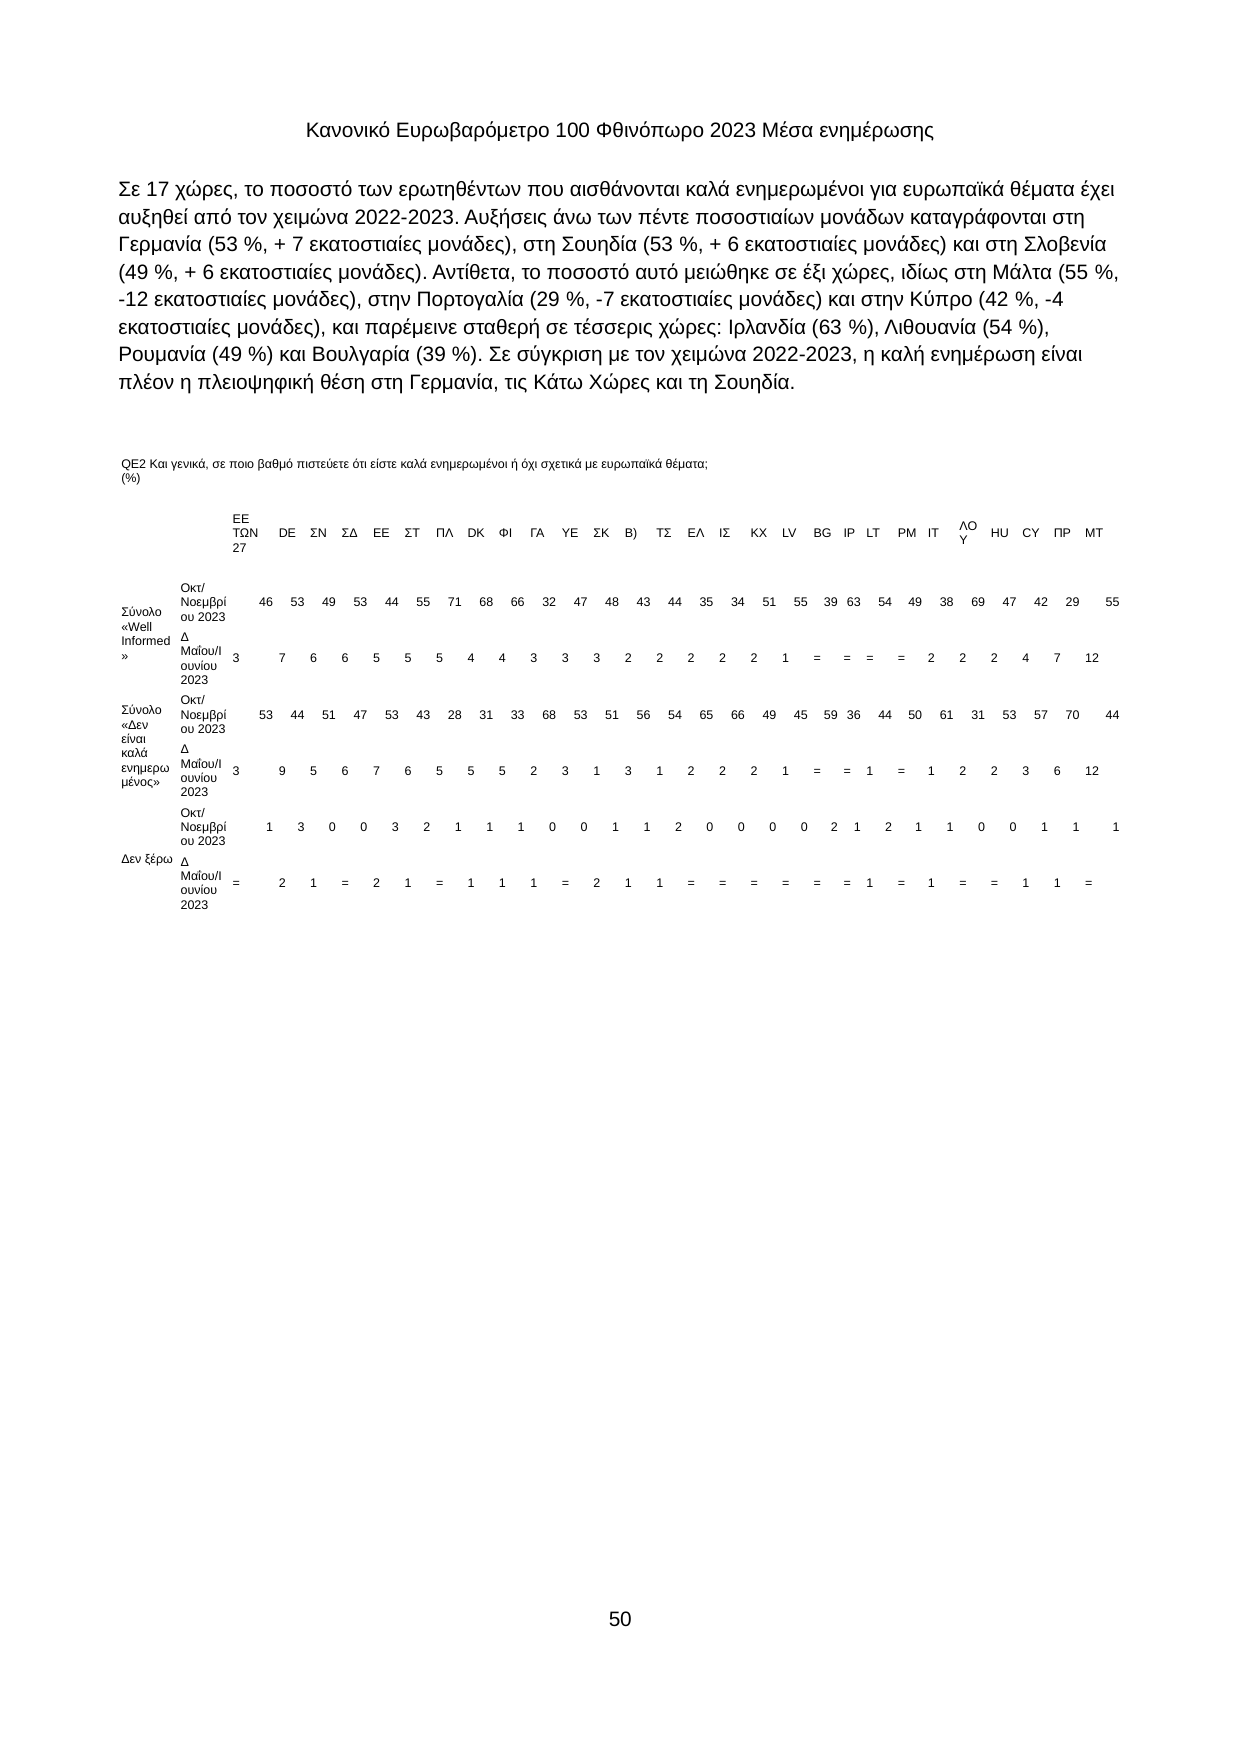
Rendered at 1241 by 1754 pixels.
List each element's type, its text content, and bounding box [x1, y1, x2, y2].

table_cell ΥΕ [559, 509, 590, 557]
table_cell 1 [590, 739, 622, 802]
table_cell 5 [307, 739, 338, 802]
table_cell 69 [956, 578, 988, 627]
table_cell LT [863, 509, 895, 557]
table_cell = [716, 851, 747, 914]
table_cell = [685, 851, 716, 914]
table_cell [590, 488, 622, 508]
table_cell 1 [622, 851, 653, 914]
table_cell 1 [863, 851, 895, 914]
table_cell = [895, 851, 925, 914]
table_cell [895, 488, 925, 508]
table_cell [1082, 558, 1122, 578]
table_cell [370, 558, 401, 578]
table_cell 59 [810, 690, 840, 739]
table_cell [307, 488, 338, 508]
table_cell ΣΝ [307, 509, 338, 557]
table_cell 63 [840, 578, 863, 627]
table_cell 12 [1082, 627, 1122, 690]
table_cell 39 [810, 578, 840, 627]
table_cell [339, 488, 370, 508]
table_cell 0 [685, 802, 716, 851]
table_cell [956, 488, 988, 508]
table_cell = [779, 851, 810, 914]
table_cell 44 [370, 578, 401, 627]
table_cell = [339, 851, 370, 914]
table_cell 2 [685, 627, 716, 690]
table_header [810, 454, 840, 488]
table_cell 53 [339, 578, 370, 627]
table_cell 66 [716, 690, 747, 739]
table_cell 61 [925, 690, 956, 739]
table_cell 53 [370, 690, 401, 739]
table_cell 5 [464, 739, 496, 802]
table_cell 1 [840, 802, 863, 851]
table_cell 3 [276, 802, 307, 851]
table_cell 1 [527, 851, 559, 914]
table_cell 3 [622, 739, 653, 802]
table_cell [178, 558, 229, 578]
table_cell 1 [1019, 851, 1051, 914]
table_cell 3 [559, 627, 590, 690]
table_cell 44 [276, 690, 307, 739]
table_cell 1 [925, 739, 956, 802]
table_cell [401, 558, 433, 578]
table_cell 51 [590, 690, 622, 739]
table_cell 12 [1082, 739, 1122, 802]
table_cell 6 [339, 739, 370, 802]
table_cell [988, 488, 1019, 508]
table_cell 7 [276, 627, 307, 690]
table_cell 0 [988, 802, 1019, 851]
table_cell [464, 488, 496, 508]
table_cell 6 [401, 739, 433, 802]
table_cell = [840, 627, 863, 690]
table_cell 1 [496, 851, 527, 914]
table_cell [779, 558, 810, 578]
table_cell Δ Μαΐου/Ιουνίου 2023 [178, 627, 229, 690]
table_cell 4 [464, 627, 496, 690]
table_cell [307, 558, 338, 578]
table_cell 51 [307, 690, 338, 739]
table_cell [1019, 488, 1051, 508]
table_cell 43 [401, 690, 433, 739]
table_cell 68 [464, 578, 496, 627]
table_cell 0 [779, 802, 810, 851]
table_cell = [810, 851, 840, 914]
table_cell 49 [895, 578, 925, 627]
table_cell 6 [307, 627, 338, 690]
table_cell 5 [401, 627, 433, 690]
table_cell = [748, 851, 779, 914]
table_cell 1 [230, 802, 276, 851]
table_cell = [1082, 851, 1122, 914]
table_cell DE [276, 509, 307, 557]
table_cell [590, 558, 622, 578]
table_cell 47 [988, 578, 1019, 627]
table_cell [339, 558, 370, 578]
table_cell [840, 488, 863, 508]
table_cell [433, 558, 464, 578]
table_cell [810, 558, 840, 578]
table_cell [276, 488, 307, 508]
table_cell 0 [559, 802, 590, 851]
table_cell 1 [779, 627, 810, 690]
table_cell 53 [988, 690, 1019, 739]
table_cell Δεν ξέρω [118, 802, 177, 914]
table_cell ΠΛ [433, 509, 464, 557]
table_cell Οκτ/Νοεμβρίου 2023 [178, 578, 229, 627]
table_cell 5 [496, 739, 527, 802]
table_cell [527, 558, 559, 578]
table_cell 53 [276, 578, 307, 627]
table_cell 1 [1051, 851, 1082, 914]
table_cell [401, 488, 433, 508]
table_cell 0 [307, 802, 338, 851]
table_header [1051, 454, 1082, 488]
table_cell [276, 558, 307, 578]
table_cell 1 [307, 851, 338, 914]
table_header [1019, 454, 1051, 488]
table_cell 53 [230, 690, 276, 739]
table_cell 2 [716, 627, 747, 690]
table_cell 45 [779, 690, 810, 739]
table_cell 48 [590, 578, 622, 627]
table_cell 0 [339, 802, 370, 851]
table_cell [370, 488, 401, 508]
table_cell [840, 558, 863, 578]
table_cell 2 [370, 851, 401, 914]
table_header [779, 454, 810, 488]
table_cell 56 [622, 690, 653, 739]
table_cell 46 [230, 578, 276, 627]
table_header [895, 454, 925, 488]
table_cell [895, 558, 925, 578]
table_cell 29 [1051, 578, 1082, 627]
table_cell ΣΤ [401, 509, 433, 557]
table_cell 47 [559, 578, 590, 627]
table_cell 7 [1051, 627, 1082, 690]
table_header [925, 454, 956, 488]
table_cell 68 [527, 690, 559, 739]
table_cell = [840, 739, 863, 802]
table_cell 1 [653, 739, 684, 802]
table_cell 2 [622, 627, 653, 690]
table_cell 0 [716, 802, 747, 851]
table_cell 43 [622, 578, 653, 627]
table_cell 9 [276, 739, 307, 802]
table_cell ΕΕ [370, 509, 401, 557]
table_cell 1 [1019, 802, 1051, 851]
table_cell 32 [527, 578, 559, 627]
table_cell 50 [895, 690, 925, 739]
table_cell ΛΟΥ [956, 509, 988, 557]
table_cell 54 [863, 578, 895, 627]
table_cell 0 [527, 802, 559, 851]
table_cell 1 [1082, 802, 1122, 851]
table_cell [1051, 488, 1082, 508]
table_cell 55 [779, 578, 810, 627]
table_cell = [895, 627, 925, 690]
table_cell ΚΧ [748, 509, 779, 557]
table_cell 2 [527, 739, 559, 802]
table_cell 3 [590, 627, 622, 690]
table_cell = [433, 851, 464, 914]
table_cell [433, 488, 464, 508]
table_cell 1 [1051, 802, 1082, 851]
table_cell 5 [433, 627, 464, 690]
table_header [956, 454, 988, 488]
table_cell 55 [1082, 578, 1122, 627]
table_cell [716, 558, 747, 578]
table_cell 1 [464, 851, 496, 914]
table_cell ΜΤ [1082, 509, 1122, 557]
table_cell [1051, 558, 1082, 578]
table_cell = [988, 851, 1019, 914]
table_cell 3 [527, 627, 559, 690]
table_cell CY [1019, 509, 1051, 557]
table_cell 33 [496, 690, 527, 739]
table_cell LV [779, 509, 810, 557]
table_cell [1019, 558, 1051, 578]
table_cell 3 [230, 739, 276, 802]
table_cell 2 [748, 627, 779, 690]
table_cell [863, 558, 895, 578]
table_cell 2 [810, 802, 840, 851]
table_cell [1082, 488, 1122, 508]
table_cell 28 [433, 690, 464, 739]
table_cell 70 [1051, 690, 1082, 739]
table_cell 1 [779, 739, 810, 802]
table_cell 2 [748, 739, 779, 802]
table_cell 49 [307, 578, 338, 627]
table_cell 2 [653, 627, 684, 690]
table_cell ΓΑ [527, 509, 559, 557]
text Σε 17 χώρες, το ποσοστό των ερωτηθέντων που αισθάνονται καλά ενημερωμένοι για ευρωπαϊκά θέματα έχει αυξηθεί από τον χειμώνα 2022-2023. Αυξήσεις άνω των πέντε ποσοστιαίων μονάδων καταγράφονται στη Γερμανία (53 %, + 7 εκατοστιαίες μονάδες), στη Σουηδία (53 %, + 6 εκατοστιαίες μονάδες) και στη Σλοβενία (49 %, + 6 εκατοστιαίες μονάδες). Αντίθετα, το ποσοστό αυτό μειώθηκε σε έξι χώρες, ιδίως στη Μάλτα (55 %, -12 εκατοστιαίες μονάδες), στην Πορτογαλία (29 %, -7 εκατοστιαίες μονάδες) και στην Κύπρο (42 %, -4 εκατοστιαίες μονάδες), και παρέμεινε σταθερή σε τέσσερις χώρες: Ιρλανδία (63 %), Λιθουανία (54 %), Ρουμανία (49 %) και Βουλγαρία (39 %). Σε σύγκριση με τον χειμώνα 2022-2023, η καλή ενημέρωση είναι πλέον η πλειοψηφική θέση στη Γερμανία, τις Κάτω Χώρες και τη Σουηδία. [118, 177, 1122, 393]
table_cell [527, 488, 559, 508]
table_cell 2 [401, 802, 433, 851]
table_cell 34 [716, 578, 747, 627]
table_cell HU [988, 509, 1019, 557]
table_cell [956, 558, 988, 578]
table_cell [863, 488, 895, 508]
table_cell 44 [1082, 690, 1122, 739]
table_cell 2 [276, 851, 307, 914]
table_cell 1 [590, 802, 622, 851]
table_cell = [230, 851, 276, 914]
table_header [840, 454, 863, 488]
table_cell [118, 488, 177, 508]
table_cell = [956, 851, 988, 914]
table_header [1082, 454, 1122, 488]
table_cell = [559, 851, 590, 914]
table_cell 6 [339, 627, 370, 690]
table_cell 54 [653, 690, 684, 739]
table_cell 4 [496, 627, 527, 690]
table_cell 2 [988, 627, 1019, 690]
table_cell Σύνολο «Well Informed» [118, 578, 177, 690]
table_cell = [810, 739, 840, 802]
table_cell 5 [433, 739, 464, 802]
table_cell ΣΚ [590, 509, 622, 557]
table_cell [178, 488, 229, 508]
table_cell 2 [925, 627, 956, 690]
table_cell 1 [401, 851, 433, 914]
table_cell [496, 558, 527, 578]
table_cell 44 [863, 690, 895, 739]
table_cell [559, 488, 590, 508]
table_cell = [895, 739, 925, 802]
table_cell [118, 558, 177, 578]
table_cell Β) [622, 509, 653, 557]
table_cell 2 [590, 851, 622, 914]
table_cell ΦΙ [496, 509, 527, 557]
table_cell [748, 558, 779, 578]
table_cell 4 [1019, 627, 1051, 690]
table_cell 3 [1019, 739, 1051, 802]
table_cell 2 [956, 627, 988, 690]
table_cell [748, 488, 779, 508]
table_cell 49 [748, 690, 779, 739]
table_cell 1 [464, 802, 496, 851]
table_cell = [863, 627, 895, 690]
table_cell 1 [622, 802, 653, 851]
table_cell ΣΔ [339, 509, 370, 557]
table_cell 66 [496, 578, 527, 627]
table_cell 1 [496, 802, 527, 851]
table_cell 3 [559, 739, 590, 802]
table_cell 51 [748, 578, 779, 627]
table_cell ΠΡ [1051, 509, 1082, 557]
table_cell 1 [863, 739, 895, 802]
table_cell 1 [925, 851, 956, 914]
table_cell ΕΛ [685, 509, 716, 557]
table_cell 0 [748, 802, 779, 851]
table_cell [653, 488, 684, 508]
table_cell 42 [1019, 578, 1051, 627]
table_cell 1 [653, 851, 684, 914]
table_cell 5 [370, 627, 401, 690]
table_cell ΙΡ [840, 509, 863, 557]
table_cell 35 [685, 578, 716, 627]
table_cell [230, 558, 276, 578]
table_cell 55 [401, 578, 433, 627]
table_cell [118, 509, 177, 557]
table_cell 38 [925, 578, 956, 627]
table_cell 2 [863, 802, 895, 851]
table_cell ΤΣ [653, 509, 684, 557]
table_cell [653, 558, 684, 578]
table_cell 2 [685, 739, 716, 802]
table_cell 2 [653, 802, 684, 851]
table_cell [559, 558, 590, 578]
table_header [988, 454, 1019, 488]
table_cell 1 [433, 802, 464, 851]
table_cell 1 [895, 802, 925, 851]
table_cell Σύνολο «Δεν είναι καλά ενημερωμένος» [118, 690, 177, 802]
table_cell Δ Μαΐου/Ιουνίου 2023 [178, 739, 229, 802]
table_cell 2 [716, 739, 747, 802]
table_cell ΙΣ [716, 509, 747, 557]
table_cell Δ Μαΐου/Ιουνίου 2023 [178, 851, 229, 914]
table_cell Οκτ/Νοεμβρίου 2023 [178, 690, 229, 739]
table_cell [496, 488, 527, 508]
table_cell = [810, 627, 840, 690]
table_cell 71 [433, 578, 464, 627]
table_cell [925, 488, 956, 508]
table_cell [779, 488, 810, 508]
table_cell 31 [464, 690, 496, 739]
table_cell IT [925, 509, 956, 557]
table_header [863, 454, 895, 488]
table_cell 53 [559, 690, 590, 739]
table_cell [685, 558, 716, 578]
table_cell 6 [1051, 739, 1082, 802]
table_cell 31 [956, 690, 988, 739]
table_cell 7 [370, 739, 401, 802]
table_cell Οκτ/Νοεμβρίου 2023 [178, 802, 229, 851]
table_cell [988, 558, 1019, 578]
table_header [748, 454, 779, 488]
table_cell BG [810, 509, 840, 557]
table_cell 65 [685, 690, 716, 739]
table_cell [230, 488, 276, 508]
table_header QE2 Και γενικά, σε ποιο βαθμό πιστεύετε ότι είστε καλά ενημερωμένοι ή όχι σχετικά με ευρωπαϊκά θέματα; (%) [118, 454, 716, 488]
table_cell ΕΕ ΤΩΝ 27 [230, 509, 276, 557]
table_cell 47 [339, 690, 370, 739]
table_header [716, 454, 747, 488]
table_cell [464, 558, 496, 578]
table_cell [178, 509, 229, 557]
table_cell ΡΜ [895, 509, 925, 557]
table_cell 3 [230, 627, 276, 690]
table_cell 3 [370, 802, 401, 851]
table_cell 44 [653, 578, 684, 627]
table_cell 2 [956, 739, 988, 802]
table_cell 57 [1019, 690, 1051, 739]
table_cell [622, 558, 653, 578]
table_cell [810, 488, 840, 508]
table_cell [716, 488, 747, 508]
table_cell [685, 488, 716, 508]
table_cell [622, 488, 653, 508]
table_cell 1 [925, 802, 956, 851]
table_cell 2 [988, 739, 1019, 802]
table_cell DK [464, 509, 496, 557]
table_cell = [840, 851, 863, 914]
table_cell [925, 558, 956, 578]
table_cell 36 [840, 690, 863, 739]
table_cell 0 [956, 802, 988, 851]
